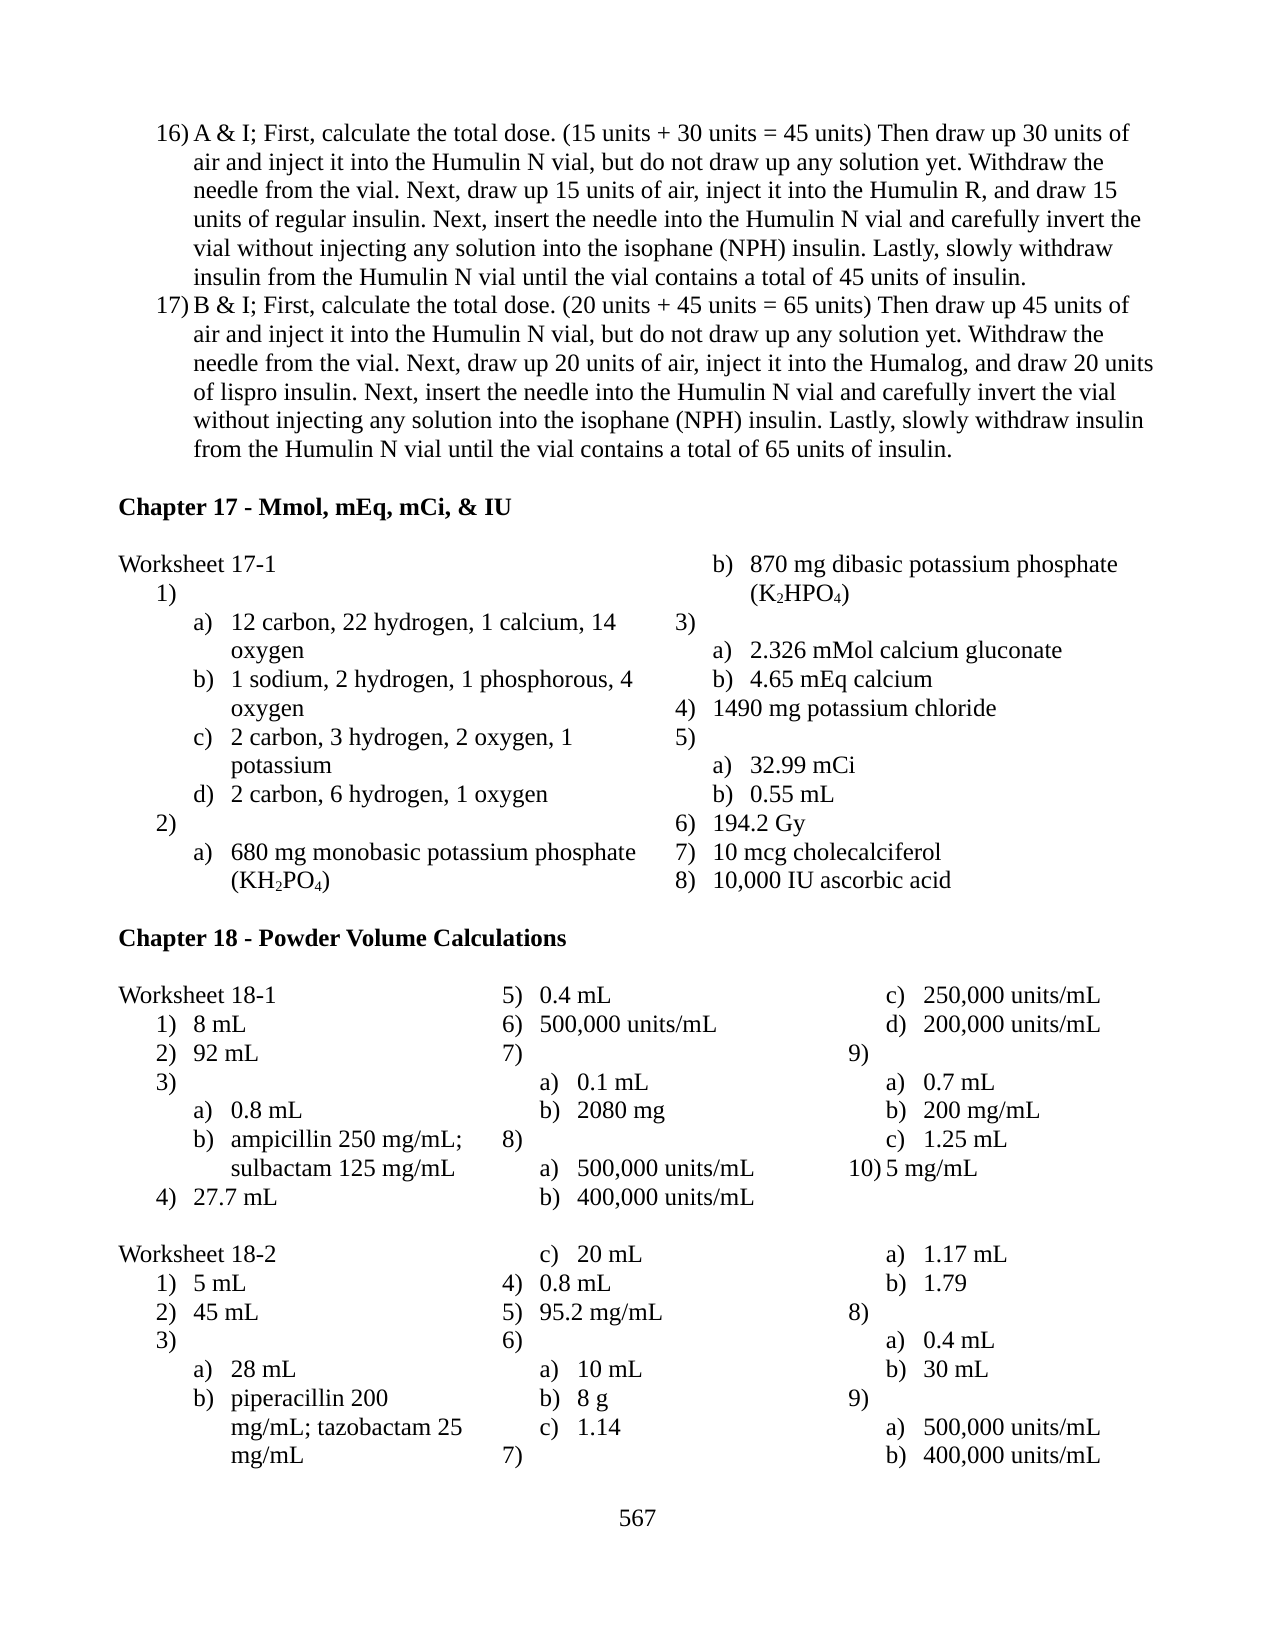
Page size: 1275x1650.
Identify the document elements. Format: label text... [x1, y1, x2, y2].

list 1.79 [886, 1268, 1157, 1297]
list 0.8 mL [502, 1268, 811, 1297]
list 200 mg/mL [886, 1096, 1157, 1124]
list 500,000 units/mL [539, 1153, 811, 1182]
list 0.4 mL [502, 981, 811, 1009]
list 0.8 mL [193, 1096, 464, 1124]
list 0.4 mL [886, 1326, 1157, 1354]
list 30 mL [886, 1354, 1157, 1383]
list 10 mcg cholecalciferol [675, 837, 1157, 866]
list A & I; First, calculate the total dose. (15 units + 30 units = 45 units) Then draw up 30 units of air and inject it into the Humulin N vial, but do not draw up any solution yet. Withdraw the needle from the vial. Next, draw up 15 units of air, inject it into the Humulin R, and draw 15 units of regular insulin. Next, insert the needle into the Humulin N vial and carefully invert the vial without injecting any solution into the isophane (NPH) insulin. Lastly, slowly withdraw insulin from the Humulin N vial until the vial contains a total of 45 units of insulin. [156, 118, 1157, 291]
list 1 sodium, 2 hydrogen, 1 phosphorous, 4 oxygen [193, 664, 637, 722]
list ampicillin 250 mg/mL; sulbactam 125 mg/mL [193, 1124, 464, 1182]
list 92 mL [156, 1038, 464, 1067]
list 2 carbon, 6 hydrogen, 1 oxygen [193, 779, 637, 808]
list 1.25 mL [886, 1124, 1157, 1153]
text Chapter 17 - Mmol, mEq, mCi, & IU [118, 492, 1157, 521]
list 400,000 units/mL [539, 1182, 811, 1211]
list 45 mL [156, 1297, 464, 1326]
list 680 mg monobasic potassium phosphate (KH2PO4) [193, 837, 637, 894]
list 8 mL [156, 1009, 464, 1038]
text Chapter 18 - Powder Volume Calculations [118, 923, 1157, 952]
list 12 carbon, 22 hydrogen, 1 calcium, 14 oxygen [193, 607, 637, 664]
list 5 mg/mL [848, 1153, 1157, 1182]
list 10 mL [539, 1354, 811, 1383]
list 8 g [539, 1383, 811, 1412]
list 0.1 mL [539, 1067, 811, 1096]
list piperacillin 200 mg/mL; tazobactam 25 mg/mL [193, 1383, 464, 1469]
text Worksheet 17-1 [118, 549, 637, 578]
list B & I; First, calculate the total dose. (20 units + 45 units = 65 units) Then draw up 45 units of air and inject it into the Humulin N vial, but do not draw up any solution yet. Withdraw the needle from the vial. Next, draw up 20 units of air, inject it into the Humalog, and draw 20 units of lispro insulin. Next, insert the needle into the Humulin N vial and carefully invert the vial without injecting any solution into the isophane (NPH) insulin. Lastly, slowly withdraw insulin from the Humulin N vial until the vial contains a total of 65 units of insulin. [156, 291, 1157, 463]
list 2 carbon, 3 hydrogen, 2 oxygen, 1 potassium [193, 722, 637, 779]
list 0.7 mL [886, 1067, 1157, 1096]
list 2.326 mMol calcium gluconate [712, 636, 1157, 664]
list 28 mL [193, 1354, 464, 1383]
text Worksheet 18-1 [118, 981, 464, 1009]
list 250,000 units/mL [886, 981, 1157, 1009]
list 194.2 Gy [675, 808, 1157, 837]
list 500,000 units/mL [886, 1412, 1157, 1441]
list 2080 mg [539, 1096, 811, 1124]
list 200,000 units/mL [886, 1009, 1157, 1038]
text Worksheet 18-2 [118, 1239, 464, 1268]
list 5 mL [156, 1268, 464, 1297]
list 1.14 [539, 1412, 811, 1441]
list 400,000 units/mL [886, 1441, 1157, 1469]
list 32.99 mCi [712, 751, 1157, 779]
list 27.7 mL [156, 1182, 464, 1211]
list 95.2 mg/mL [502, 1297, 811, 1326]
list 4.65 mEq calcium [712, 664, 1157, 693]
list 870 mg dibasic potassium phosphate (K2HPO4) [712, 549, 1157, 607]
list 20 mL [539, 1239, 811, 1268]
list 10,000 IU ascorbic acid [675, 866, 1157, 894]
list 500,000 units/mL [502, 1009, 811, 1038]
list 0.55 mL [712, 779, 1157, 808]
list 1.17 mL [886, 1239, 1157, 1268]
list 1490 mg potassium chloride [675, 693, 1157, 722]
